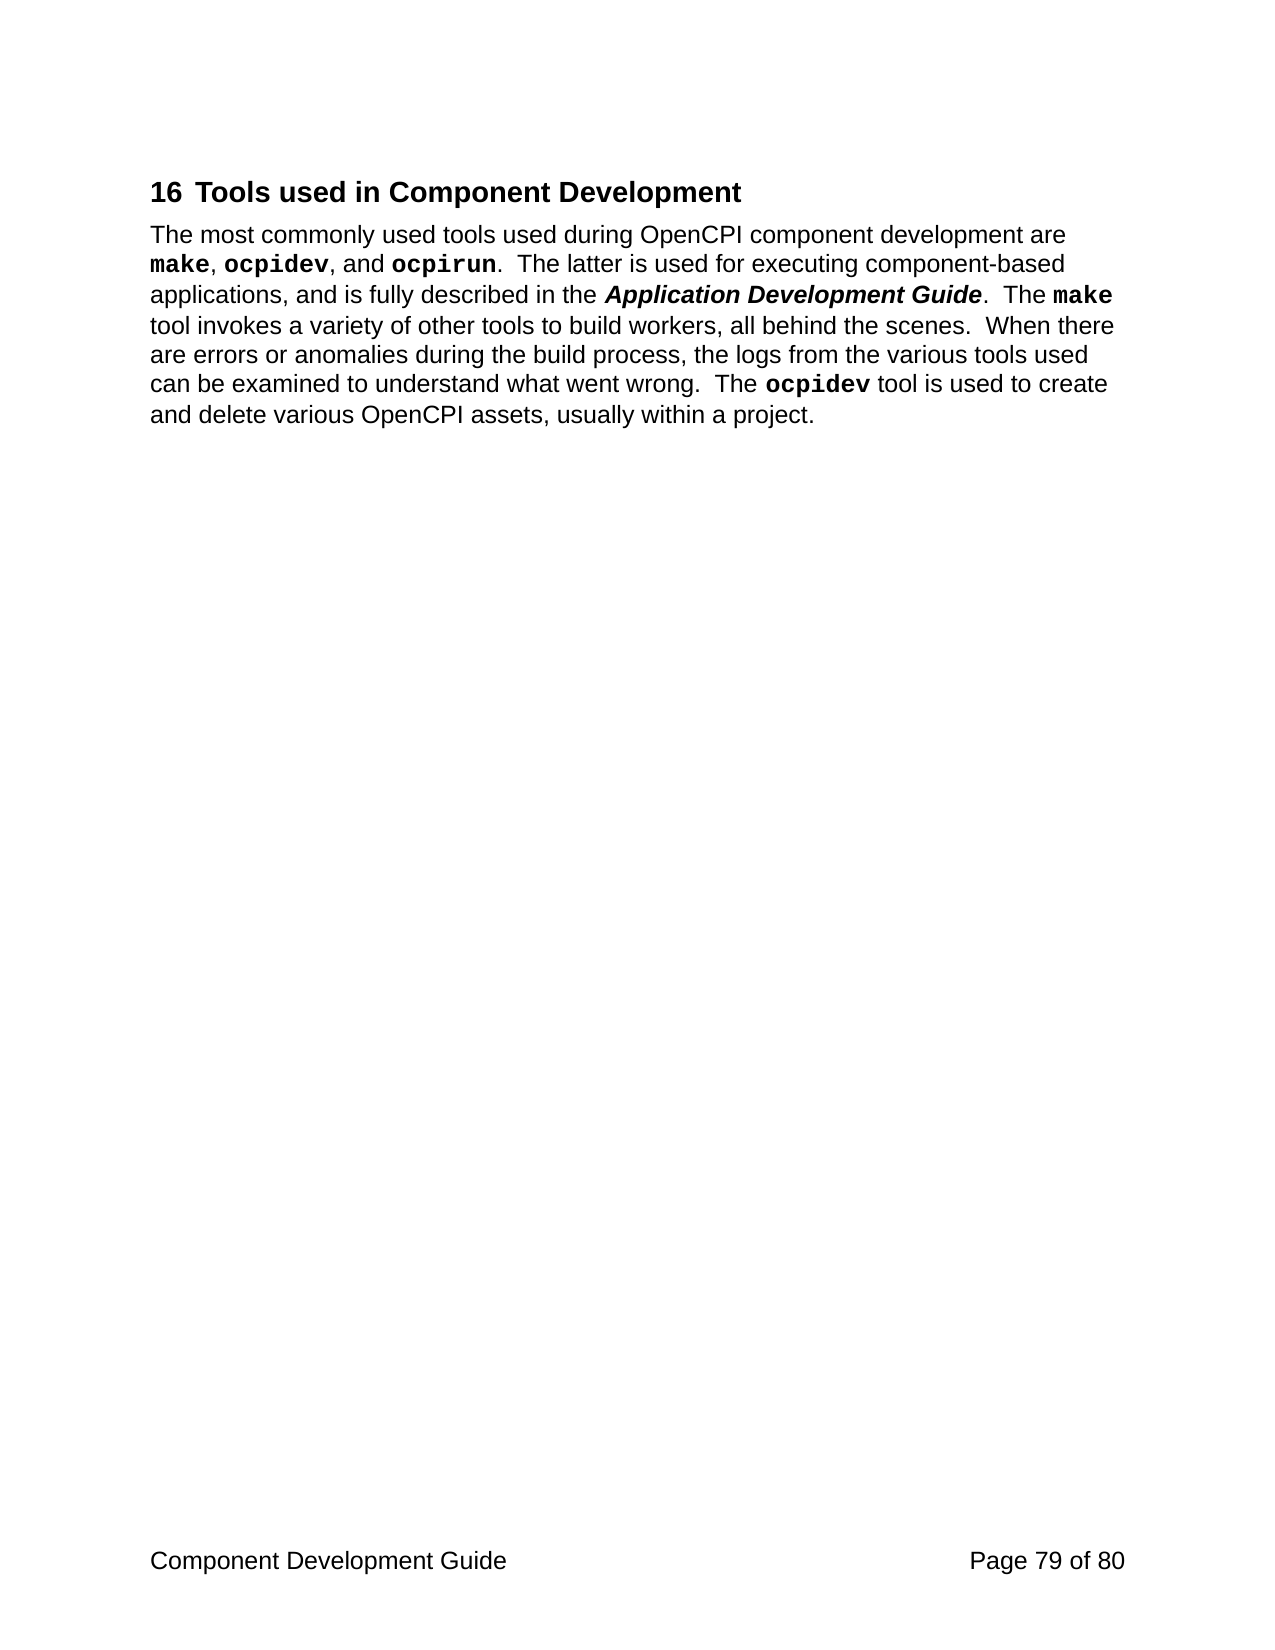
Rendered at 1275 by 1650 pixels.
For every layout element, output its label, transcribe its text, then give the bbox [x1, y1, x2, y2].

subtitle Tools used in Component Development [150, 175, 1125, 208]
text The most commonly used tools used during OpenCPI component development are make, ocpidev, and ocpirun. The latter is used for executing component-based applications, and is fully described in the Application Development Guide. The make tool invokes a variety of other tools to build workers, all behind the scenes. When there are errors or anomalies during the build process, the logs from the various tools used can be examined to understand what went wrong. The ocpidev tool is used to create and delete various OpenCPI assets, usually within a project. [150, 221, 1125, 428]
